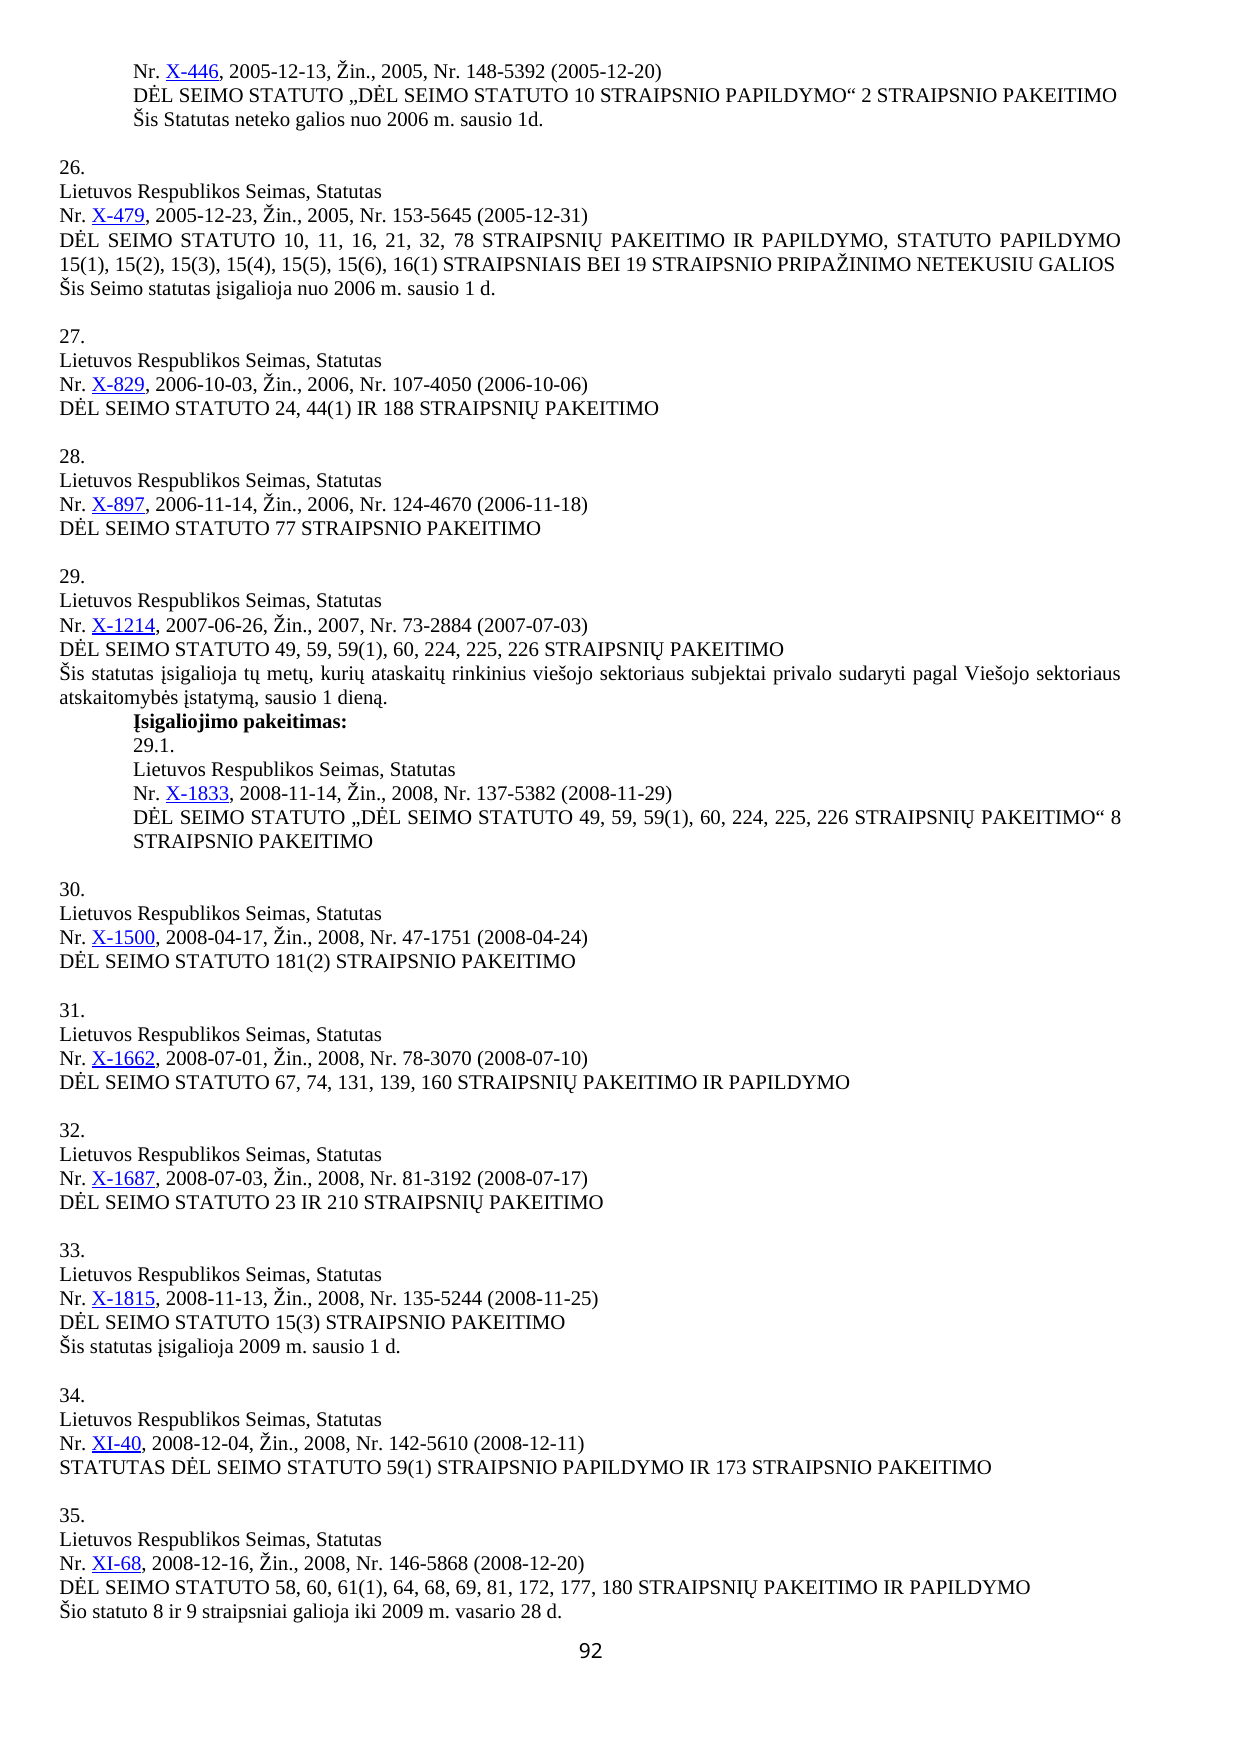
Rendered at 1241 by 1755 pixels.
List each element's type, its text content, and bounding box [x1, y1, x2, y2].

text DĖL SEIMO STATUTO 67, 74, 131, 139, 160 STRAIPSNIŲ PAKEITIMO IR PAPILDYMO [59, 1070, 1122, 1094]
text Nr. XI-68, 2008-12-16, Žin., 2008, Nr. 146-5868 (2008-12-20) [59, 1551, 1122, 1575]
text Šio statuto 8 ir 9 straipsniai galioja iki 2009 m. vasario 28 d. [59, 1599, 1122, 1623]
text Lietuvos Respublikos Seimas, Statutas [59, 1142, 1122, 1166]
text Lietuvos Respublikos Seimas, Statutas [59, 348, 1122, 372]
text Nr. X-446, 2005-12-13, Žin., 2005, Nr. 148-5392 (2005-12-20) [59, 59, 1122, 83]
text DĖL SEIMO STATUTO 58, 60, 61(1), 64, 68, 69, 81, 172, 177, 180 STRAIPSNIŲ PAKEITIMO IR PAPILDYMO [59, 1575, 1122, 1599]
text 32. [59, 1118, 1122, 1142]
text 29.1. [59, 733, 1122, 757]
text Šis Seimo statutas įsigalioja nuo 2006 m. sausio 1 d. [59, 276, 1122, 300]
text Nr. X-479, 2005-12-23, Žin., 2005, Nr. 153-5645 (2005-12-31) [59, 203, 1122, 227]
text 30. [59, 877, 1122, 901]
text DĖL SEIMO STATUTO „DĖL SEIMO STATUTO 49, 59, 59(1), 60, 224, 225, 226 STRAIPSNIŲ PAKEITIMO“ 8 STRAIPSNIO PAKEITIMO [133, 805, 1122, 853]
text 29. [59, 564, 1122, 588]
text Nr. X-1833, 2008-11-14, Žin., 2008, Nr. 137-5382 (2008-11-29) [59, 781, 1122, 805]
text 27. [59, 324, 1122, 348]
text DĖL SEIMO STATUTO 24, 44(1) IR 188 STRAIPSNIŲ PAKEITIMO [59, 396, 1122, 420]
text Lietuvos Respublikos Seimas, Statutas [59, 1022, 1122, 1046]
text 28. [59, 444, 1122, 468]
text DĖL SEIMO STATUTO 15(3) STRAIPSNIO PAKEITIMO [59, 1310, 1122, 1334]
text 33. [59, 1238, 1122, 1262]
text Nr. X-1500, 2008-04-17, Žin., 2008, Nr. 47-1751 (2008-04-24) [59, 925, 1122, 949]
text Įsigaliojimo pakeitimas: [59, 709, 1122, 733]
text Lietuvos Respublikos Seimas, Statutas [59, 179, 1122, 203]
text Šis statutas įsigalioja 2009 m. sausio 1 d. [59, 1334, 1123, 1358]
text Lietuvos Respublikos Seimas, Statutas [59, 901, 1122, 925]
text Lietuvos Respublikos Seimas, Statutas [59, 1407, 1122, 1431]
text 31. [59, 997, 1122, 1022]
text Lietuvos Respublikos Seimas, Statutas [59, 588, 1122, 612]
text Lietuvos Respublikos Seimas, Statutas [59, 468, 1122, 492]
text 34. [59, 1382, 1122, 1407]
text DĖL SEIMO STATUTO „DĖL SEIMO STATUTO 10 STRAIPSNIO PAPILDYMO“ 2 STRAIPSNIO PAKEITIMO [133, 83, 1122, 107]
text Nr. X-897, 2006-11-14, Žin., 2006, Nr. 124-4670 (2006-11-18) [59, 492, 1122, 516]
text DĖL SEIMO STATUTO 181(2) STRAIPSNIO PAKEITIMO [59, 949, 1122, 973]
text Nr. X-829, 2006-10-03, Žin., 2006, Nr. 107-4050 (2006-10-06) [59, 372, 1122, 396]
text Nr. X-1662, 2008-07-01, Žin., 2008, Nr. 78-3070 (2008-07-10) [59, 1046, 1122, 1070]
text DĖL SEIMO STATUTO 23 IR 210 STRAIPSNIŲ PAKEITIMO [59, 1190, 1122, 1214]
text Nr. X-1815, 2008-11-13, Žin., 2008, Nr. 135-5244 (2008-11-25) [59, 1286, 1122, 1310]
text DĖL SEIMO STATUTO 10, 11, 16, 21, 32, 78 STRAIPSNIŲ PAKEITIMO IR PAPILDYMO, STATUTO PAPILDYMO 15(1), 15(2), 15(3), 15(4), 15(5), 15(6), 16(1) STRAIPSNIAIS BEI 19 STRAIPSNIO PRIPAŽINIMO NETEKUSIU GALIOS [59, 227, 1122, 276]
text Šis statutas įsigalioja tų metų, kurių ataskaitų rinkinius viešojo sektoriaus subjektai privalo sudaryti pagal Viešojo sektoriaus atskaitomybės įstatymą, sausio 1 dieną. [59, 661, 1122, 709]
text 26. [59, 155, 1122, 179]
text Šis Statutas neteko galios nuo 2006 m. sausio 1d. [133, 107, 1122, 131]
text Lietuvos Respublikos Seimas, Statutas [59, 1262, 1122, 1286]
text Nr. XI-40, 2008-12-04, Žin., 2008, Nr. 142-5610 (2008-12-11) [59, 1431, 1122, 1455]
text Nr. X-1214, 2007-06-26, Žin., 2007, Nr. 73-2884 (2007-07-03) [59, 612, 1122, 637]
text STATUTAS DĖL SEIMO STATUTO 59(1) STRAIPSNIO PAPILDYMO IR 173 STRAIPSNIO PAKEITIMO [59, 1455, 1122, 1479]
text 35. [59, 1503, 1122, 1527]
text DĖL SEIMO STATUTO 49, 59, 59(1), 60, 224, 225, 226 STRAIPSNIŲ PAKEITIMO [59, 637, 1122, 661]
text DĖL SEIMO STATUTO 77 STRAIPSNIO PAKEITIMO [59, 516, 1122, 540]
text Lietuvos Respublikos Seimas, Statutas [59, 757, 1122, 781]
text Nr. X-1687, 2008-07-03, Žin., 2008, Nr. 81-3192 (2008-07-17) [59, 1166, 1122, 1190]
text Lietuvos Respublikos Seimas, Statutas [59, 1527, 1122, 1551]
